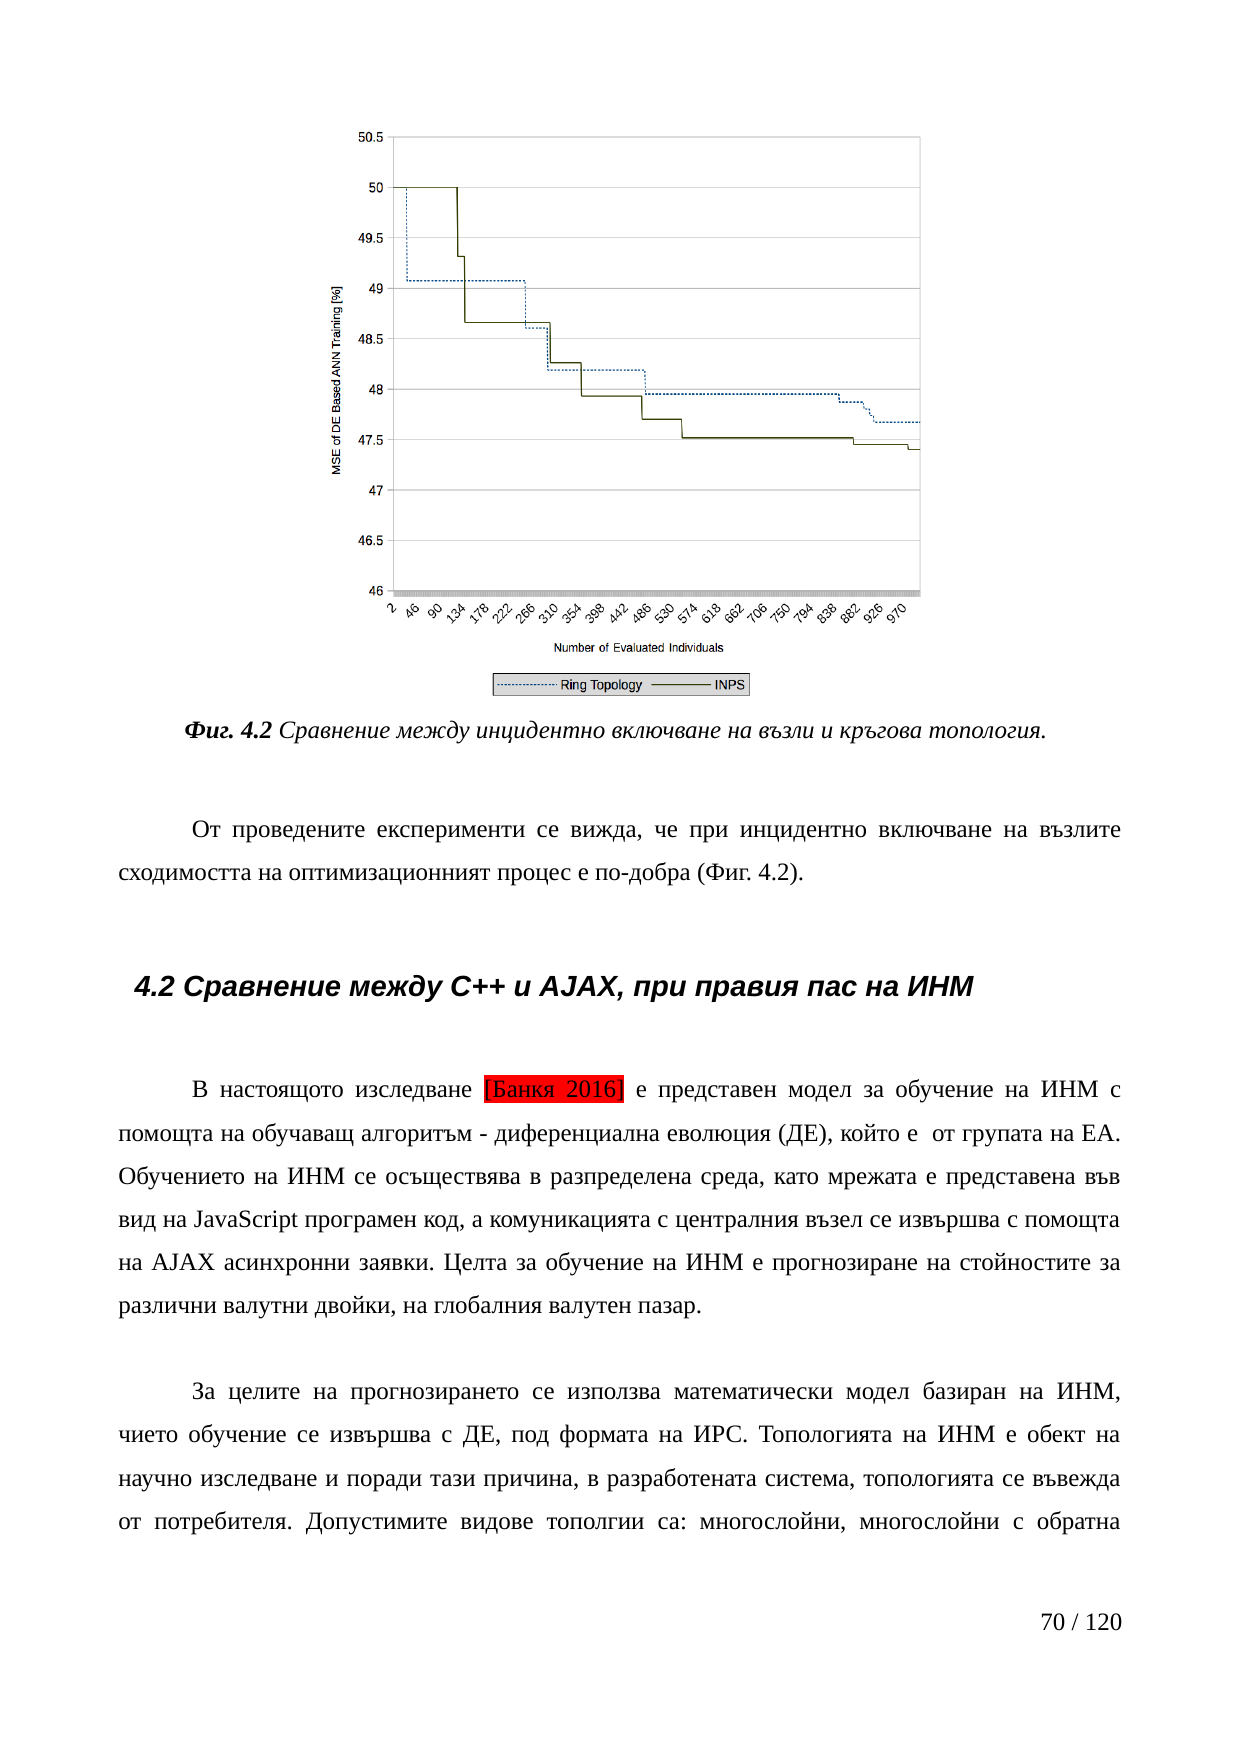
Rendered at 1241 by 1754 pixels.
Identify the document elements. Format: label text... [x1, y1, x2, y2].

picture [310, 118, 931, 701]
text В настоящото изследване [Банкя 2016] е представен модел за обучение на ИНМ с помощта на обучаващ алгоритъм - диференциална еволюция (ДЕ), който е от групата на ЕА. Обучението на ИНМ се осъществява в разпределена среда, като мрежата е представена във вид на JavaScript програмен код, а комуникацията с централния възел се извършва с помощта на AJAX асинхронни заявки. Целта за обучение на ИНМ е прогнозиране на стойностите за различни валутни двойки, на глобалния валутен пазар. [118, 1074, 1122, 1319]
text От проведените експерименти се вижда, че при инцидентно включване на възлите сходимостта на оптимизационният процес е по-добра (Фиг. 4.2). [118, 814, 1122, 886]
text Фиг. 4.2 Сравнение между инцидентно включване на възли и кръгова топология. [118, 701, 1122, 744]
subtitle 4.2 Сравнение между C++ и AJAX, при правия пас на ИНМ [118, 968, 1122, 1002]
text За целите на прогнозирането се използва математически модел базиран на ИНМ, чието обучение се извършва с ДЕ, под формата на ИРС. Топологията на ИНМ е обект на научно изследване и поради тази причина, в разработената система, топологията се въвежда от потребителя. Допустимите видове тополгии са: многослойни, многослойни с обратна [118, 1376, 1122, 1534]
